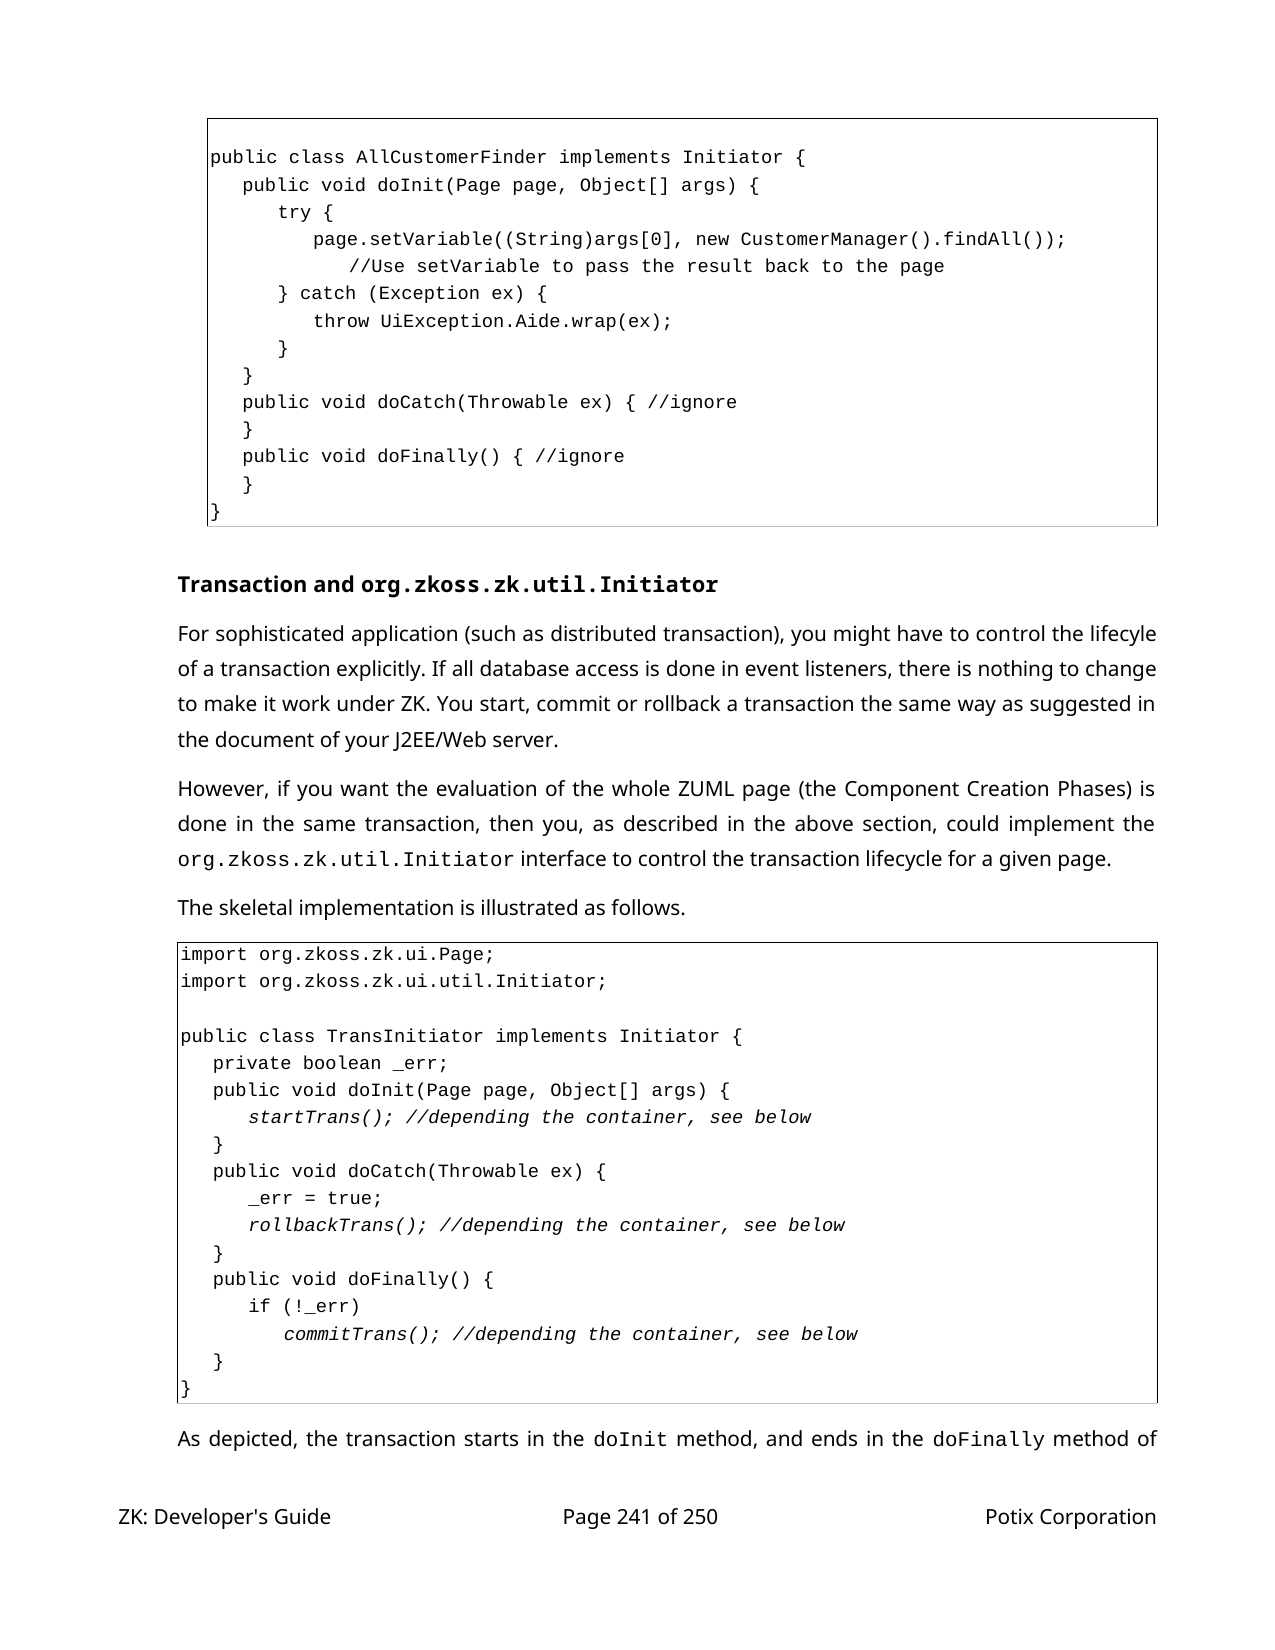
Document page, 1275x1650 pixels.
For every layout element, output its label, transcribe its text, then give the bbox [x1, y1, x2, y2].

text } [208, 336, 1157, 360]
text } public void doFinally() { [178, 1241, 1157, 1291]
text } [178, 1132, 1157, 1156]
text try { [208, 200, 1157, 224]
text public void doCatch(Throwable ex) { [178, 1159, 1157, 1183]
text private boolean _err; public void doInit(Page page, Object[] args) { [178, 1051, 1157, 1102]
text } [208, 472, 1157, 496]
text } [208, 499, 1157, 526]
text However, if you want the evaluation of the whole ZUML page (the Component Creation Phases) is done in the same transaction, then you, as described in the above section, could implement the org.zkoss.zk.util.Initiator interface to control the transaction lifecycle for a given page. [177, 774, 1157, 873]
text public void doCatch(Throwable ex) { //ignore [208, 390, 1157, 414]
text } [208, 417, 1157, 441]
text public class TransInitiator implements Initiator { [178, 1024, 1157, 1048]
text import org.zkoss.zk.ui.Page; [178, 943, 1157, 966]
text _err = true; [178, 1186, 1157, 1210]
text //Use setVariable to pass the result back to the page [208, 254, 1157, 278]
text commitTrans(); //depending the container, see below [178, 1321, 1157, 1346]
text if (!_err) [178, 1294, 1157, 1318]
subtitle Transaction and org.zkoss.zk.util.Initiator [177, 568, 1157, 598]
text startTrans(); //depending the container, see below [178, 1104, 1157, 1129]
text } [208, 363, 1157, 387]
text import org.zkoss.zk.ui.util.Initiator; [178, 969, 1157, 993]
text public void doFinally() { //ignore [208, 444, 1157, 469]
text For sophisticated application (such as distributed transaction), you might have to control the lifecyle of a transaction explicitly. If all database access is done in event listeners, there is nothing to change to make it work under ZK. You start, commit or rollback a transaction the same way as suggested in the document of your J2EE/Web server. [177, 619, 1157, 753]
text } [178, 1376, 1157, 1403]
text public class AllCustomerFinder implements Initiator { [208, 145, 1157, 169]
text throw UiException.Aide.wrap(ex); [208, 308, 1157, 333]
text The skeletal implementation is illustrated as follows. [177, 893, 1157, 921]
text rollbackTrans(); //depending the container, see below [178, 1213, 1157, 1238]
text public void doInit(Page page, Object[] args) { [208, 172, 1157, 197]
text } [178, 1349, 1157, 1373]
text As depicted, the transaction starts in the doInit method, and ends in the doFinally method of [177, 1424, 1157, 1452]
text page.setVariable((String)args[0], new CustomerManager().findAll()); [208, 227, 1157, 251]
text } catch (Exception ex) { [208, 281, 1157, 306]
